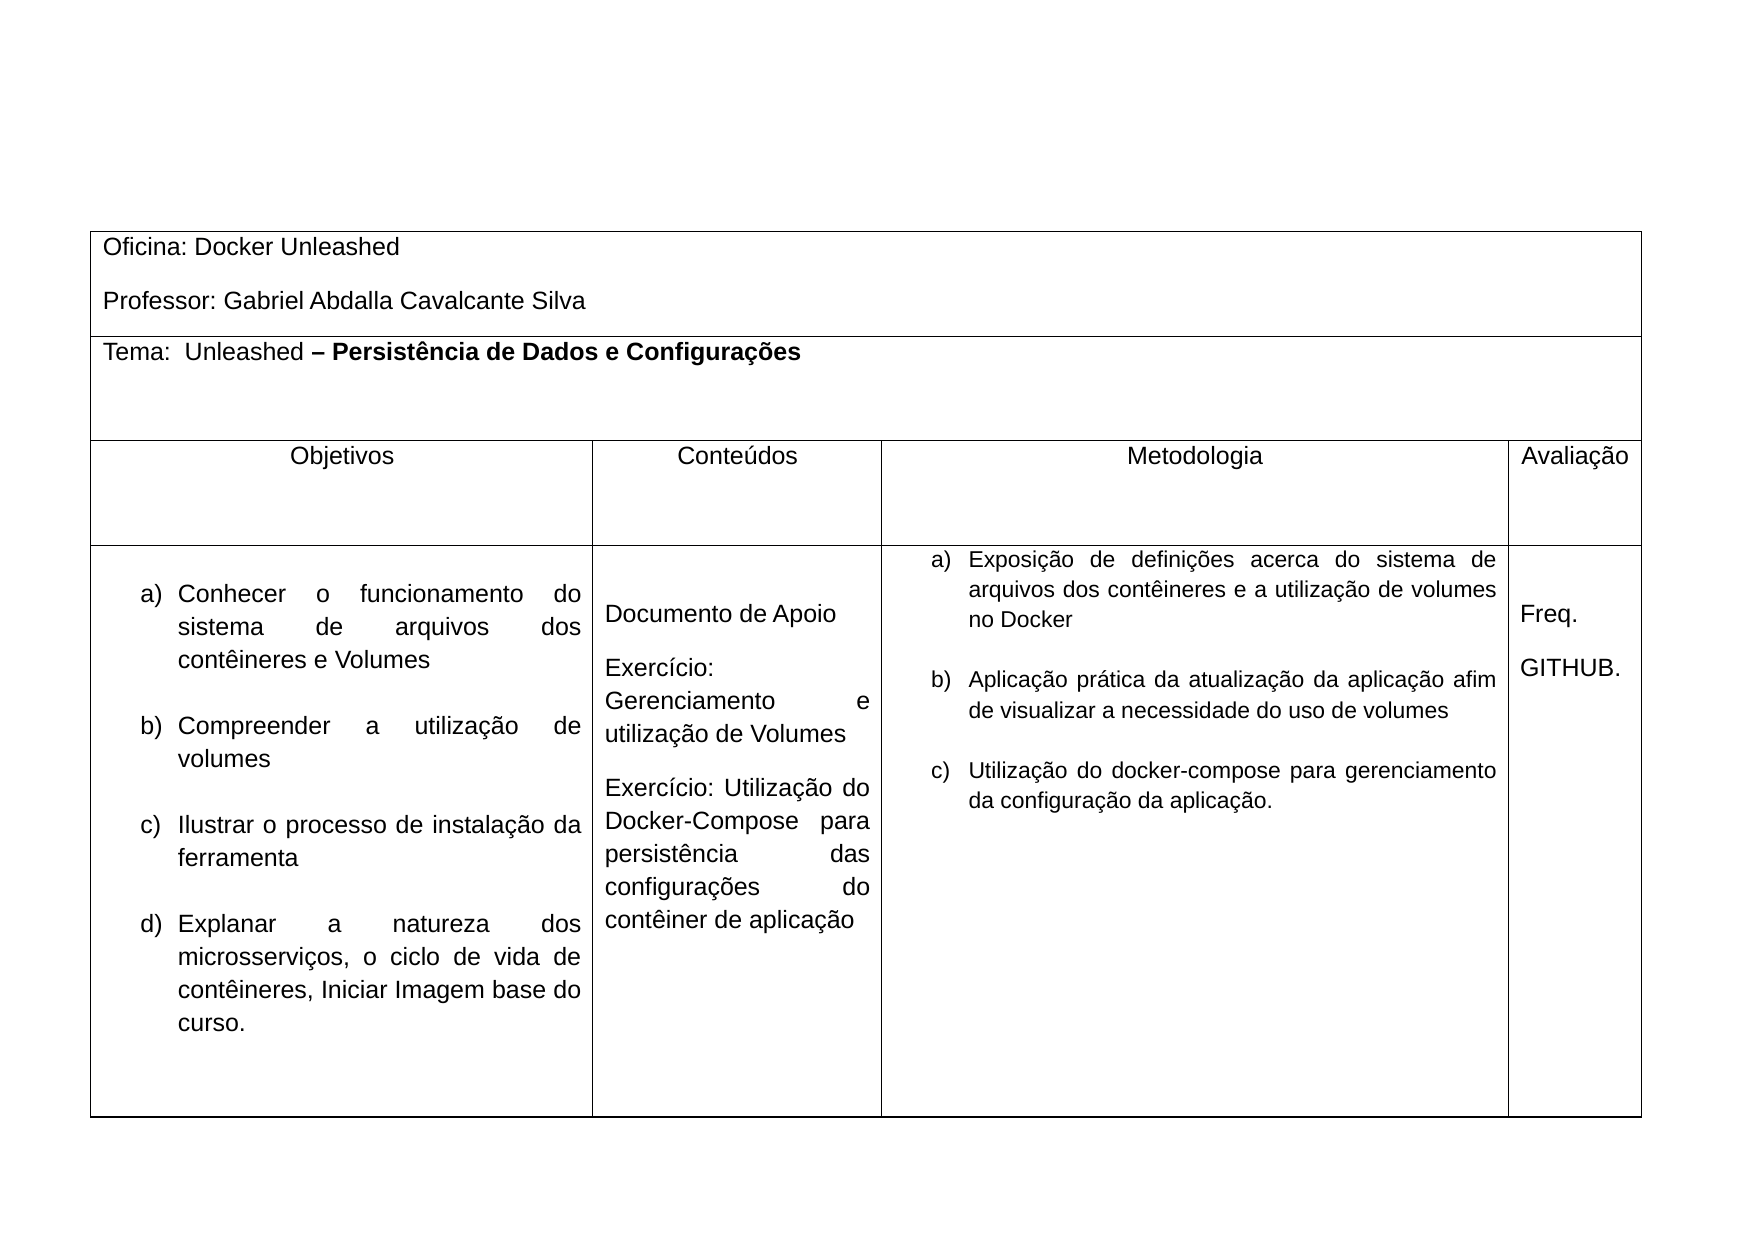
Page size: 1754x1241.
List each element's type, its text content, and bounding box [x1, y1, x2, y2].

table_cell Tema: Unleashed – Persistência de Dados e Configurações [91, 337, 1641, 440]
table_header Oficina: Docker Unleashed Professor: Gabriel Abdalla Cavalcante Silva [91, 232, 1641, 336]
table_cell Objetivos [91, 441, 592, 544]
table_cell Exposição de definições acerca do sistema de arquivos dos contêineres e a utilização de volumes no Docker Aplicação prática da atualização da aplicação afim de visualizar a necessidade do uso de volumes Utilização do docker-compose para gerenciamento da configuração da aplicação. [882, 546, 1508, 1116]
table_cell Conteúdos [593, 441, 881, 544]
table_cell Freq. GITHUB. [1509, 546, 1641, 1116]
table_cell Metodologia [882, 441, 1508, 544]
table_cell Conhecer o funcionamento do sistema de arquivos dos contêineres e Volumes Compreender a utilização de volumes Ilustrar o processo de instalação da ferramenta Explanar a natureza dos microsserviços, o ciclo de vida de contêineres, Iniciar Imagem base do curso. [91, 546, 592, 1116]
table_cell Documento de Apoio Exercício: Gerenciamento e utilização de Volumes Exercício: Utilização do Docker-Compose para persistência das configurações do contêiner de aplicação [593, 546, 881, 1116]
table_cell Avaliação [1509, 441, 1641, 544]
